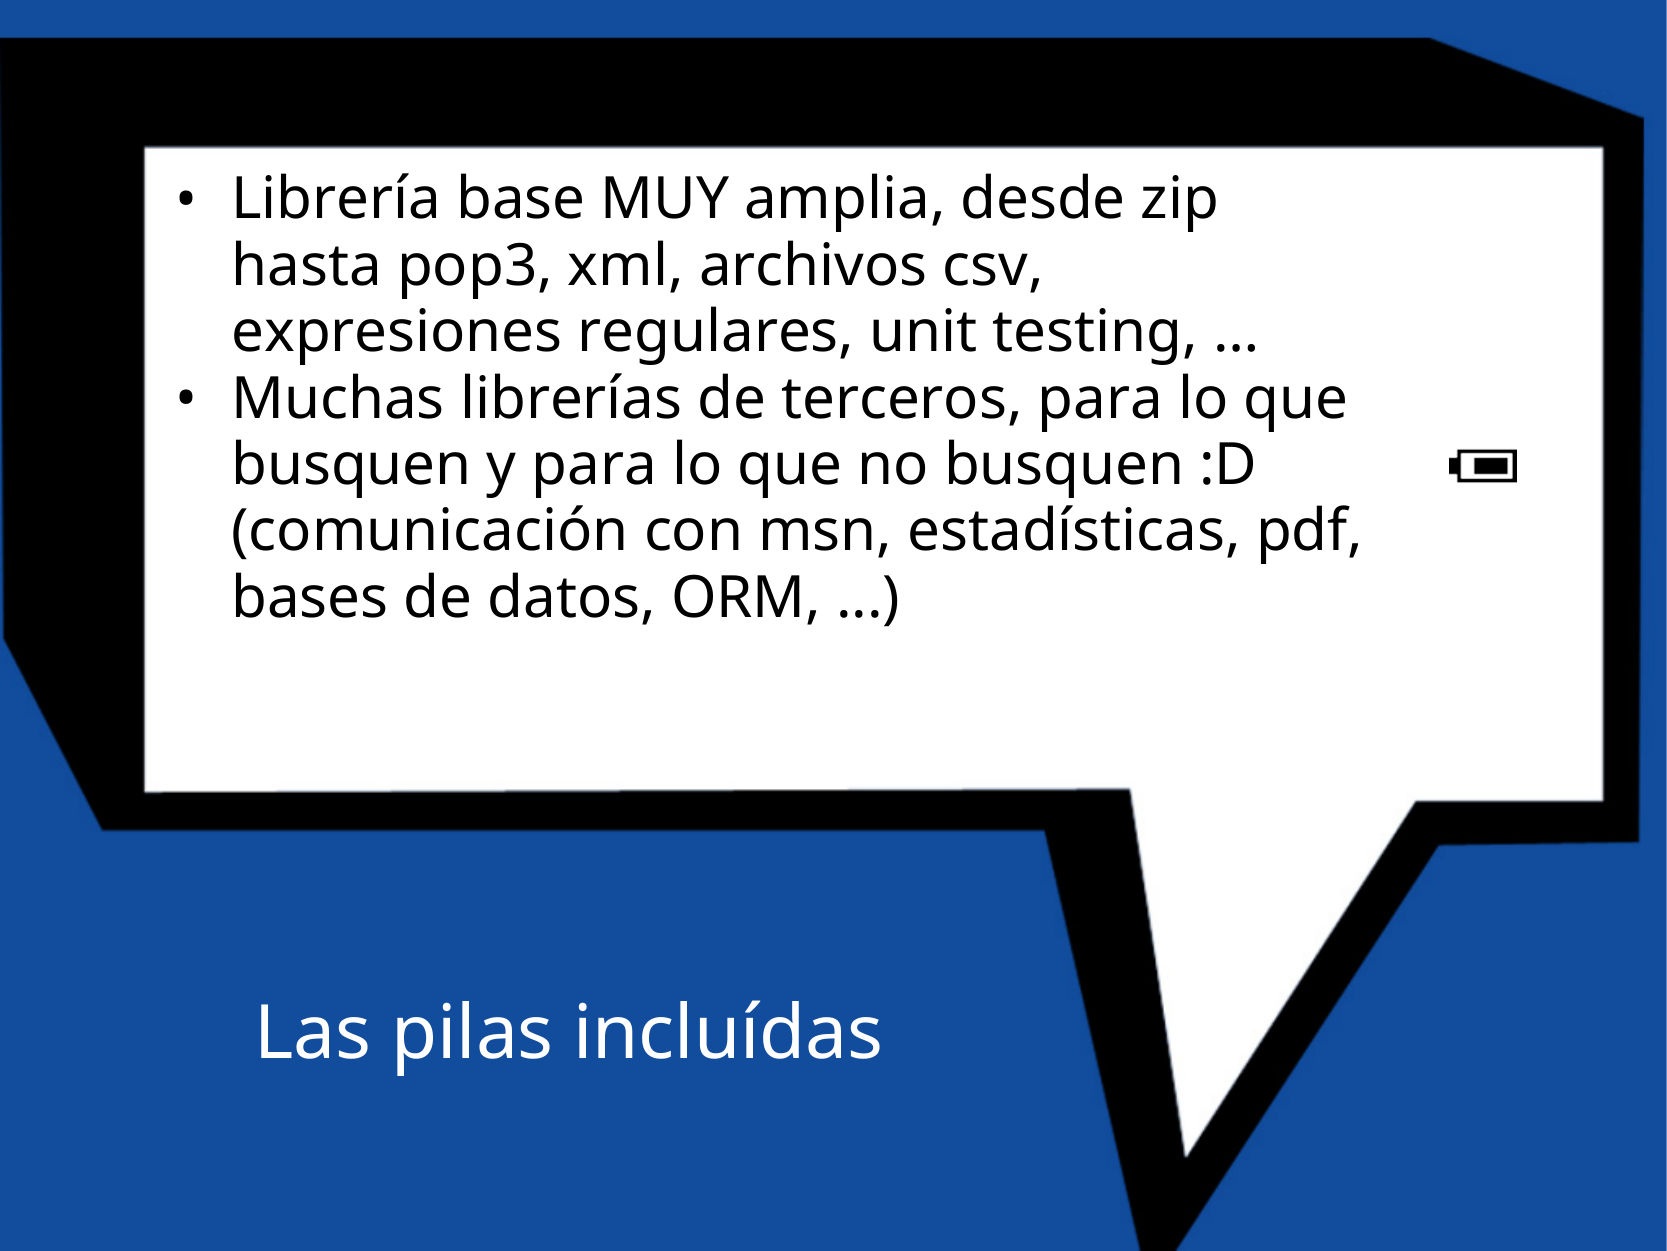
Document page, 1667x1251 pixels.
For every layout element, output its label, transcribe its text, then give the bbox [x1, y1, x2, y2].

subtitle Librería base MUY amplia, desde zip hasta pop3, xml, archivos csv, expresiones regulares, unit testing, … Muchas librerías de terceros, para lo que busquen y para lo que no busquen :D (comunicación con msn, estadísticas, pdf, bases de datos, ORM, ...) [156, 165, 1371, 815]
title Las pilas incluídas [89, 837, 1050, 1229]
picture [0, 0, 1667, 1251]
